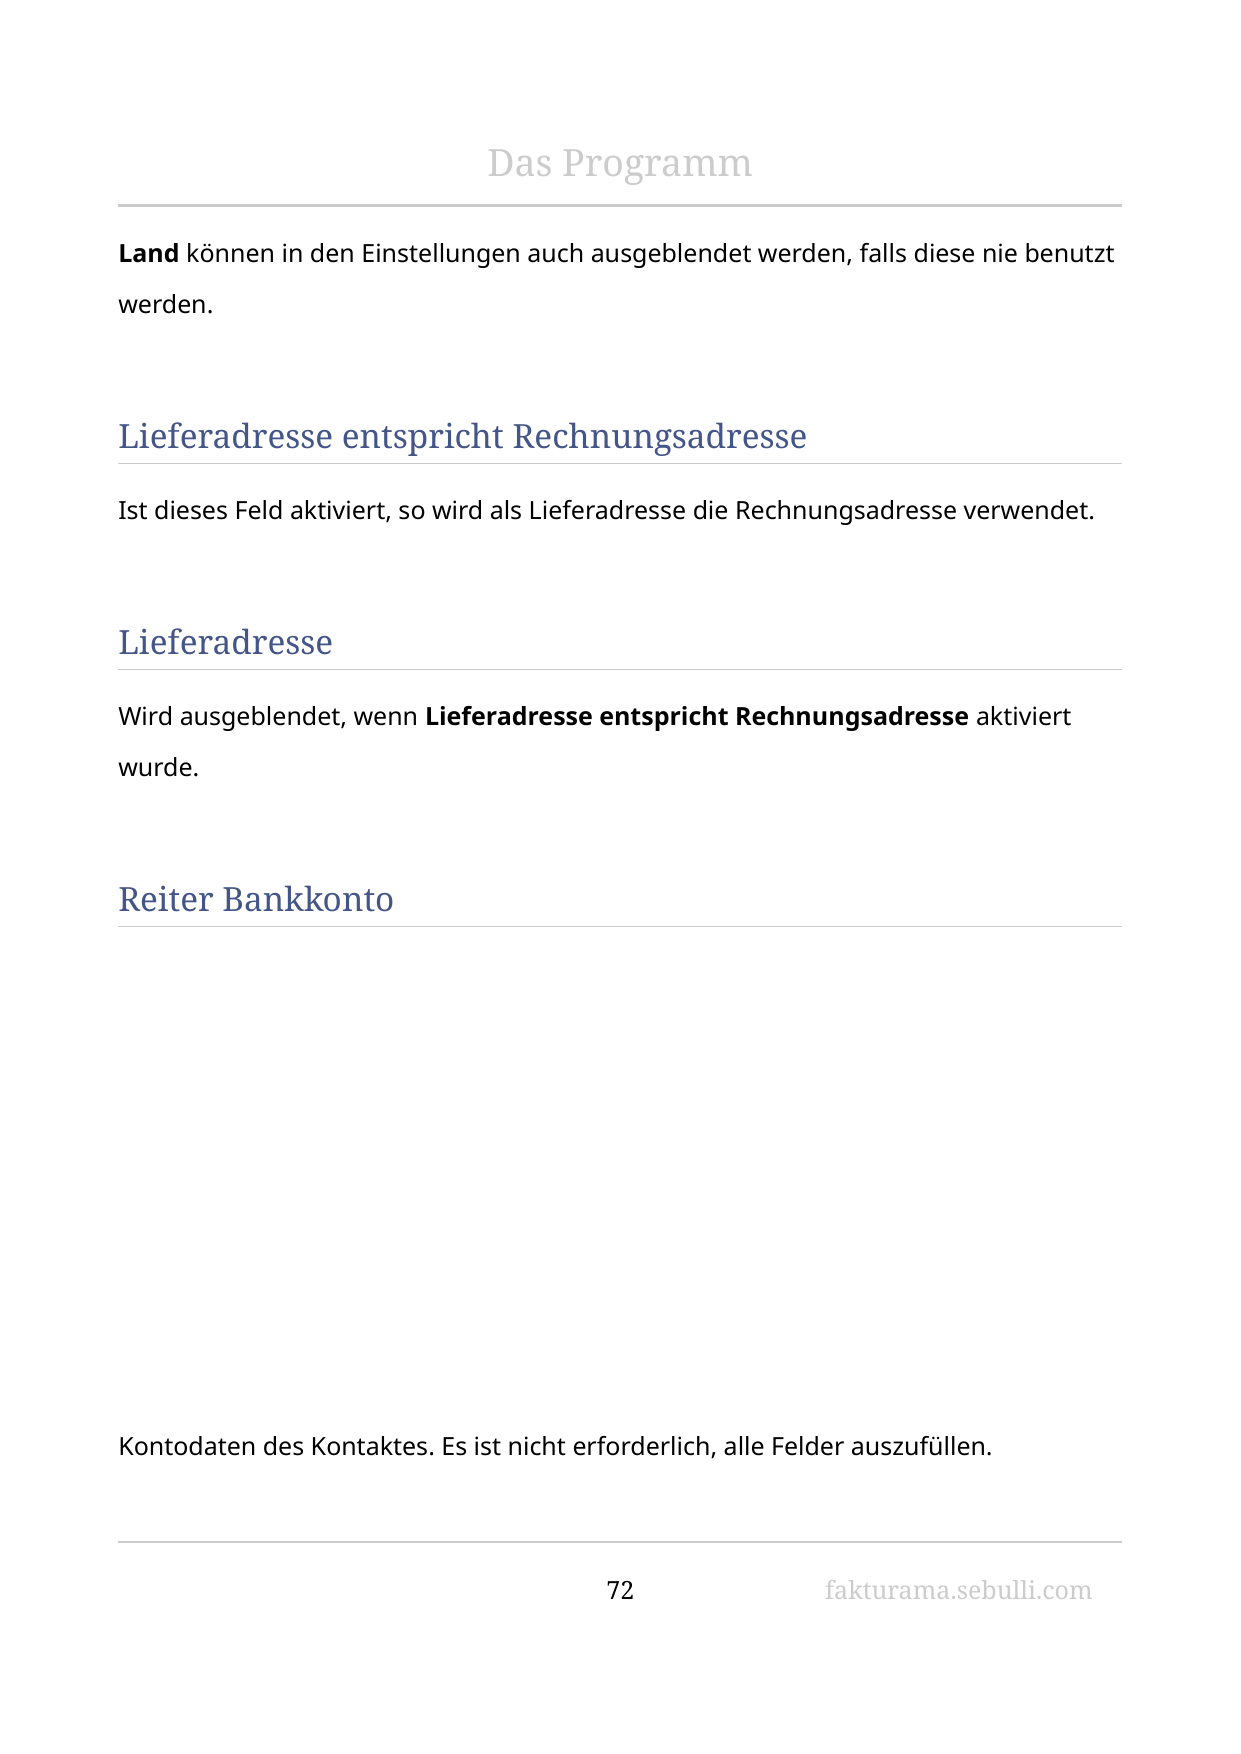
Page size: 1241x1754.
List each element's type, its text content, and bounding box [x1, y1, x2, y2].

text Ist dieses Feld aktiviert, so wird als Lieferadresse die Rechnungsadresse verwendet. [118, 493, 1122, 527]
subtitle Lieferadresse entspricht Rechnungsadresse [118, 413, 1122, 463]
subtitle Lieferadresse [118, 619, 1122, 669]
subtitle Reiter Bankkonto [118, 876, 1122, 926]
text Wird ausgeblendet, wenn Lieferadresse entspricht Rechnungsadresse aktiviert wurde. [118, 699, 1122, 784]
text Kontodaten des Kontaktes. Es ist nicht erforderlich, alle Felder auszufüllen. [118, 1429, 1122, 1463]
text Land können in den Einstellungen auch ausgeblendet werden, falls diese nie benutzt werden. [118, 236, 1122, 321]
